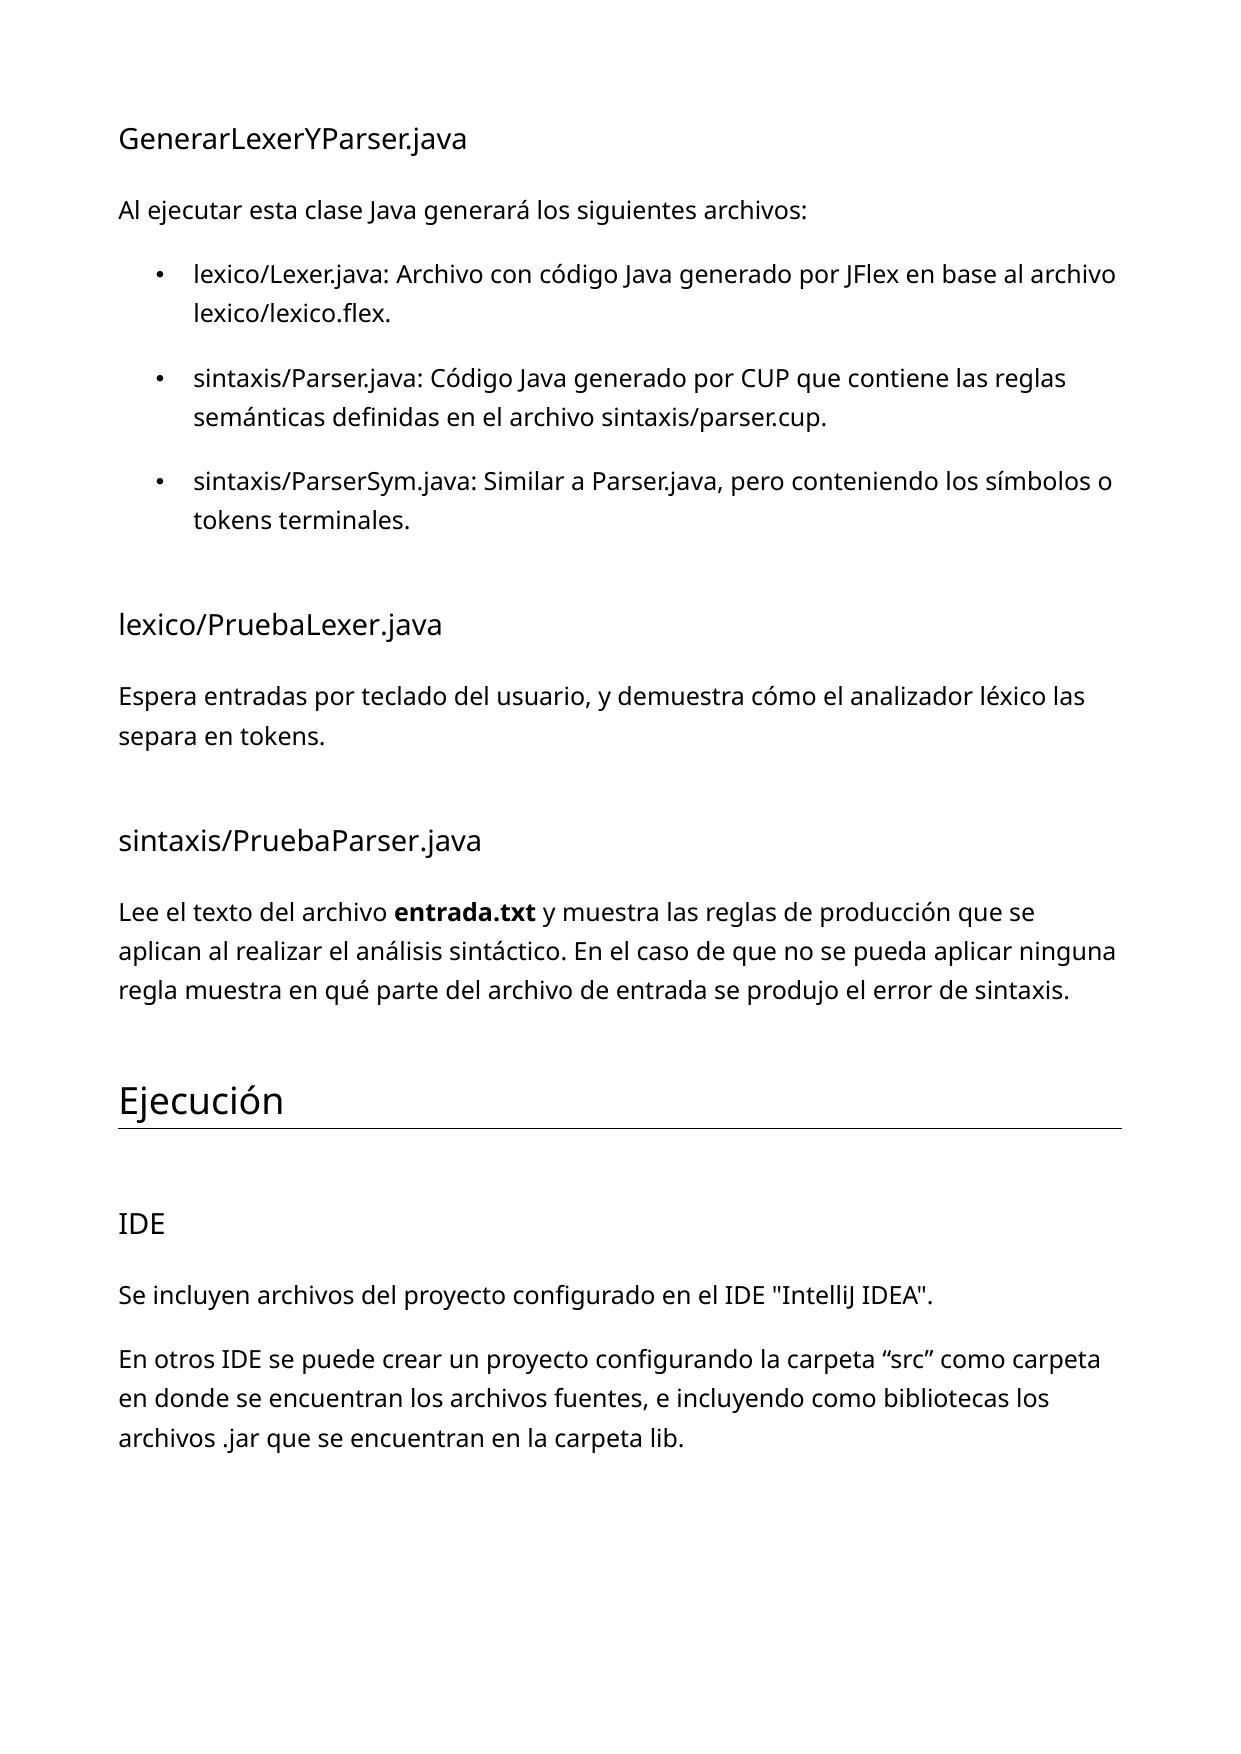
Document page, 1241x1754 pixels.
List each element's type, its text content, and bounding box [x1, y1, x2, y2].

list sintaxis/ParserSym.java: Similar a Parser.java, pero conteniendo los símbolos o tokens terminales. [156, 463, 1122, 537]
text Al ejecutar esta clase Java generará los siguientes archivos: [118, 193, 1122, 227]
text Se incluyen archivos del proyecto configurado en el IDE "IntelliJ IDEA". [118, 1278, 1122, 1312]
subtitle IDE [118, 1203, 1122, 1243]
text En otros IDE se puede crear un proyecto configurando la carpeta “src” como carpeta en donde se encuentran los archivos fuentes, e incluyendo como bibliotecas los archivos .jar que se encuentran en la carpeta lib. [118, 1342, 1122, 1454]
text Espera entradas por teclado del usuario, y demuestra cómo el analizador léxico las separa en tokens. [118, 679, 1122, 752]
subtitle sintaxis/PruebaParser.java [118, 820, 1122, 859]
subtitle Ejecución [118, 1074, 1122, 1128]
list lexico/Lexer.java: Archivo con código Java generado por JFlex en base al archivo lexico/lexico.flex. [156, 257, 1122, 330]
subtitle GenerarLexerYParser.java [118, 118, 1122, 158]
text Lee el texto del archivo entrada.txt y muestra las reglas de producción que se aplican al realizar el análisis sintáctico. En el caso de que no se pueda aplicar ninguna regla muestra en qué parte del archivo de entrada se produjo el error de sintaxis. [118, 894, 1122, 1007]
subtitle lexico/PruebaLexer.java [118, 604, 1122, 644]
list sintaxis/Parser.java: Código Java generado por CUP que contiene las reglas semánticas definidas en el archivo sintaxis/parser.cup. [156, 360, 1122, 433]
